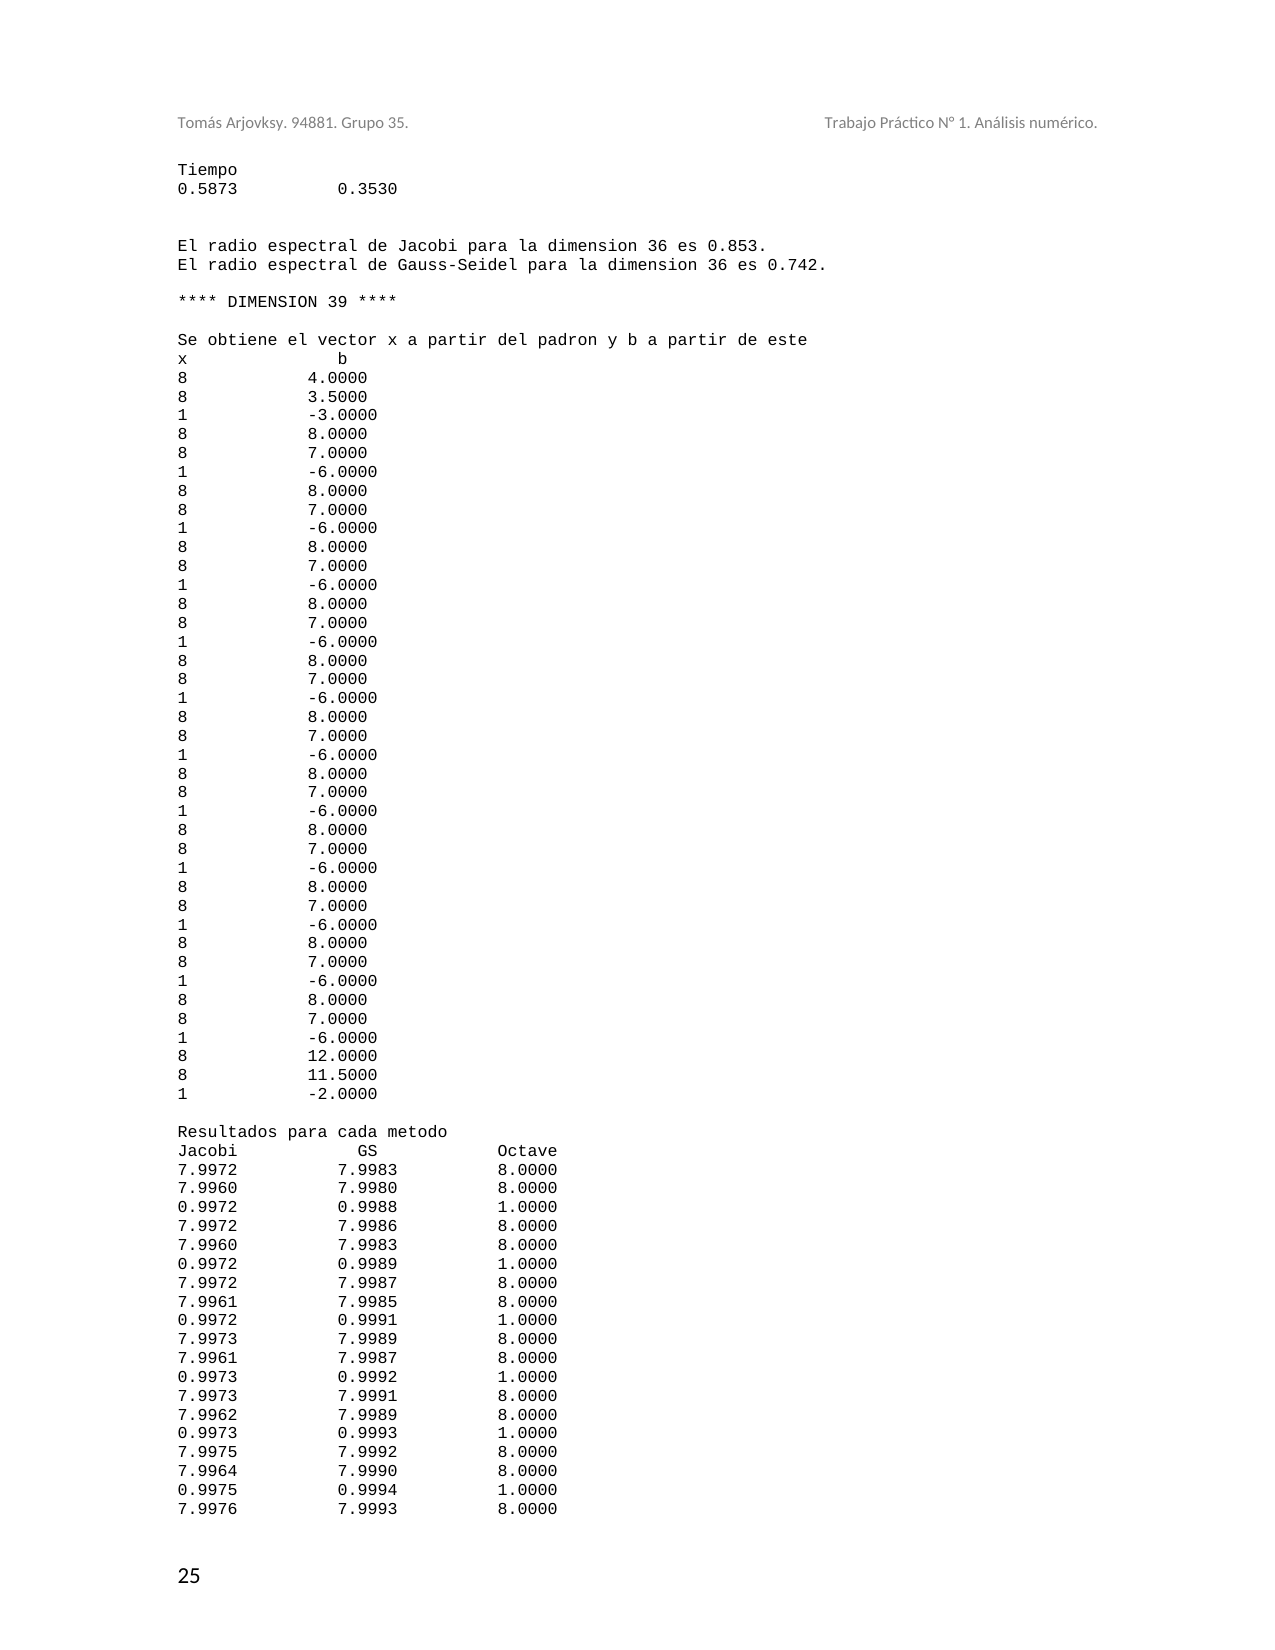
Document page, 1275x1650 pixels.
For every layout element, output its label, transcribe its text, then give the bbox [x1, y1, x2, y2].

text 8 8.0000 [177, 878, 1098, 897]
text 8 8.0000 [177, 539, 1098, 558]
text 1 -6.0000 [177, 520, 1098, 539]
text 8 7.0000 [177, 841, 1098, 859]
text Resultados para cada metodo [177, 1123, 1098, 1142]
text 8 8.0000 [177, 709, 1098, 727]
text 8 7.0000 [177, 501, 1098, 520]
text 1 -6.0000 [177, 690, 1098, 709]
text 8 8.0000 [177, 991, 1098, 1010]
text Se obtiene el vector x a partir del padron y b a partir de este [177, 332, 1098, 350]
text 7.9961 7.9985 8.0000 [177, 1293, 1098, 1312]
text 8 7.0000 [177, 1010, 1098, 1029]
text 7.9976 7.9993 8.0000 [177, 1501, 1098, 1519]
text **** DIMENSION 39 **** [177, 294, 1098, 313]
text 7.9973 7.9991 8.0000 [177, 1387, 1098, 1406]
text 1 -6.0000 [177, 1029, 1098, 1048]
text 8 7.0000 [177, 954, 1098, 973]
text 1 -6.0000 [177, 746, 1098, 765]
text 1 -3.0000 [177, 407, 1098, 426]
text 7.9961 7.9987 8.0000 [177, 1350, 1098, 1368]
text 8 8.0000 [177, 596, 1098, 614]
text 8 8.0000 [177, 652, 1098, 671]
text 8 3.5000 [177, 388, 1098, 407]
text El radio espectral de Gauss-Seidel para la dimension 36 es 0.742. [177, 256, 1098, 275]
text 7.9960 7.9980 8.0000 [177, 1180, 1098, 1199]
text 1 -6.0000 [177, 803, 1098, 822]
text 8 7.0000 [177, 614, 1098, 633]
text 7.9975 7.9992 8.0000 [177, 1444, 1098, 1463]
text Jacobi GS Octave [177, 1142, 1098, 1161]
text 8 7.0000 [177, 727, 1098, 746]
text 1 -6.0000 [177, 633, 1098, 652]
text 7.9972 7.9983 8.0000 [177, 1161, 1098, 1180]
text 8 12.0000 [177, 1048, 1098, 1067]
text 8 8.0000 [177, 482, 1098, 501]
text 0.9972 0.9989 1.0000 [177, 1255, 1098, 1274]
text 7.9960 7.9983 8.0000 [177, 1237, 1098, 1255]
text 0.9973 0.9992 1.0000 [177, 1368, 1098, 1387]
text 8 8.0000 [177, 935, 1098, 954]
text 1 -6.0000 [177, 577, 1098, 596]
text 0.9972 0.9991 1.0000 [177, 1312, 1098, 1331]
text 0.5873 0.3530 [177, 181, 1098, 199]
text 1 -6.0000 [177, 859, 1098, 878]
text 8 7.0000 [177, 897, 1098, 916]
text 1 -6.0000 [177, 916, 1098, 935]
text El radio espectral de Jacobi para la dimension 36 es 0.853. [177, 237, 1098, 256]
text 7.9964 7.9990 8.0000 [177, 1463, 1098, 1482]
text 1 -2.0000 [177, 1086, 1098, 1104]
text 0.9973 0.9993 1.0000 [177, 1425, 1098, 1444]
text 8 7.0000 [177, 784, 1098, 803]
text 8 7.0000 [177, 671, 1098, 690]
text Tiempo [177, 162, 1098, 181]
text 0.9972 0.9988 1.0000 [177, 1199, 1098, 1218]
text 8 7.0000 [177, 445, 1098, 463]
text 8 11.5000 [177, 1067, 1098, 1086]
text 7.9972 7.9986 8.0000 [177, 1218, 1098, 1237]
text 8 8.0000 [177, 426, 1098, 445]
text 1 -6.0000 [177, 973, 1098, 991]
text 1 -6.0000 [177, 463, 1098, 482]
text 7.9972 7.9987 8.0000 [177, 1274, 1098, 1293]
text 8 7.0000 [177, 558, 1098, 577]
text 8 4.0000 [177, 369, 1098, 388]
text 7.9973 7.9989 8.0000 [177, 1331, 1098, 1350]
text x b [177, 350, 1098, 369]
text 0.9975 0.9994 1.0000 [177, 1482, 1098, 1501]
text 8 8.0000 [177, 765, 1098, 784]
text 7.9962 7.9989 8.0000 [177, 1406, 1098, 1425]
text 8 8.0000 [177, 822, 1098, 841]
